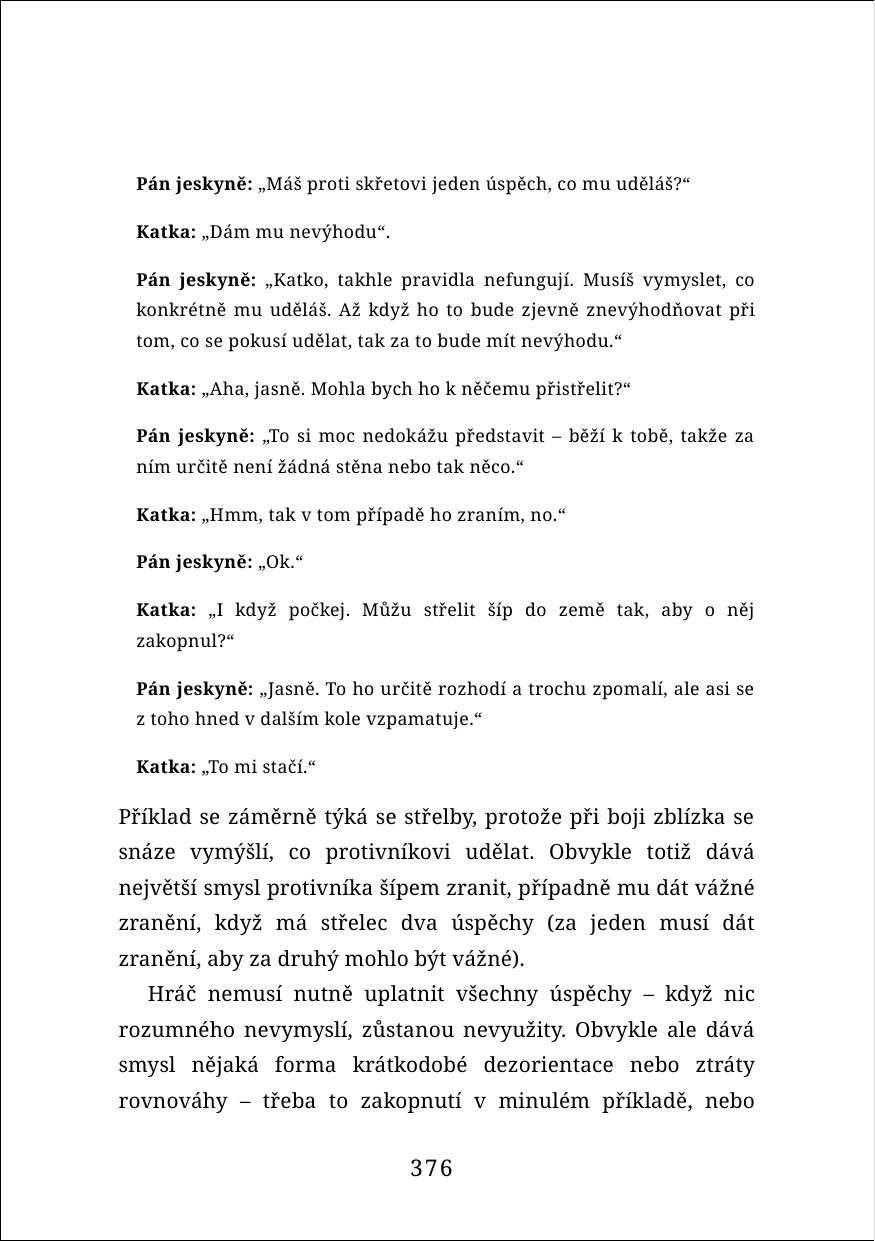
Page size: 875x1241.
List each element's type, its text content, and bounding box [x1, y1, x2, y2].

text Katka: „To mi stačí.“ [136, 754, 756, 778]
text Katka: „Dám mu nevýhodu“. [136, 220, 756, 244]
text Pán jeskyně: „Ok.“ [136, 550, 756, 574]
text Katka: „Hmm, tak v tom případě ho zraním, no.“ [136, 502, 756, 526]
text Pán jeskyně: „Jasně. To ho určitě rozhodí a trochu zpomalí, ale asi se z toho hned v dalším kole vzpamatuje.“ [136, 676, 756, 730]
text Pán jeskyně: „Katko, takhle pravidla nefungují. Musíš vymyslet, co konkrétně mu uděláš. Až když ho to bude zjevně znevýhodňovat při tom, co se pokusí udělat, tak za to bude mít nevýhodu.“ [136, 268, 756, 352]
text Katka: „Aha, jasně. Mohla bych ho k něčemu přistřelit?“ [136, 376, 756, 400]
text Příklad se záměrně týká se střelby, protože při boji zblízka se snáze vymýšlí, co protivníkovi udělat. Obvykle totiž dává největší smysl protivníka šípem zranit, případně mu dát vážné zranění, když má střelec dva úspěchy (za jeden musí dát zranění, aby za druhý mohlo být vážné). Hráč nemusí nutně uplatnit všechny úspěchy – když nic rozumného nevymyslí, zůstanou nevyužity. Obvykle ale dává smysl nějaká forma krátkodobé dezorientace nebo ztráty rovnováhy – třeba to zakopnutí v minulém příkladě, nebo [118, 802, 756, 1114]
text Pán jeskyně: „To si moc nedokážu představit – běží k tobě, takže za ním určitě není žádná stěna nebo tak něco.“ [136, 424, 756, 478]
text Katka: „I když počkej. Můžu střelit šíp do země tak, aby o něj zakopnul?“ [136, 598, 756, 652]
text Pán jeskyně: „Máš proti skřetovi jeden úspěch, co mu uděláš?“ [136, 172, 756, 196]
